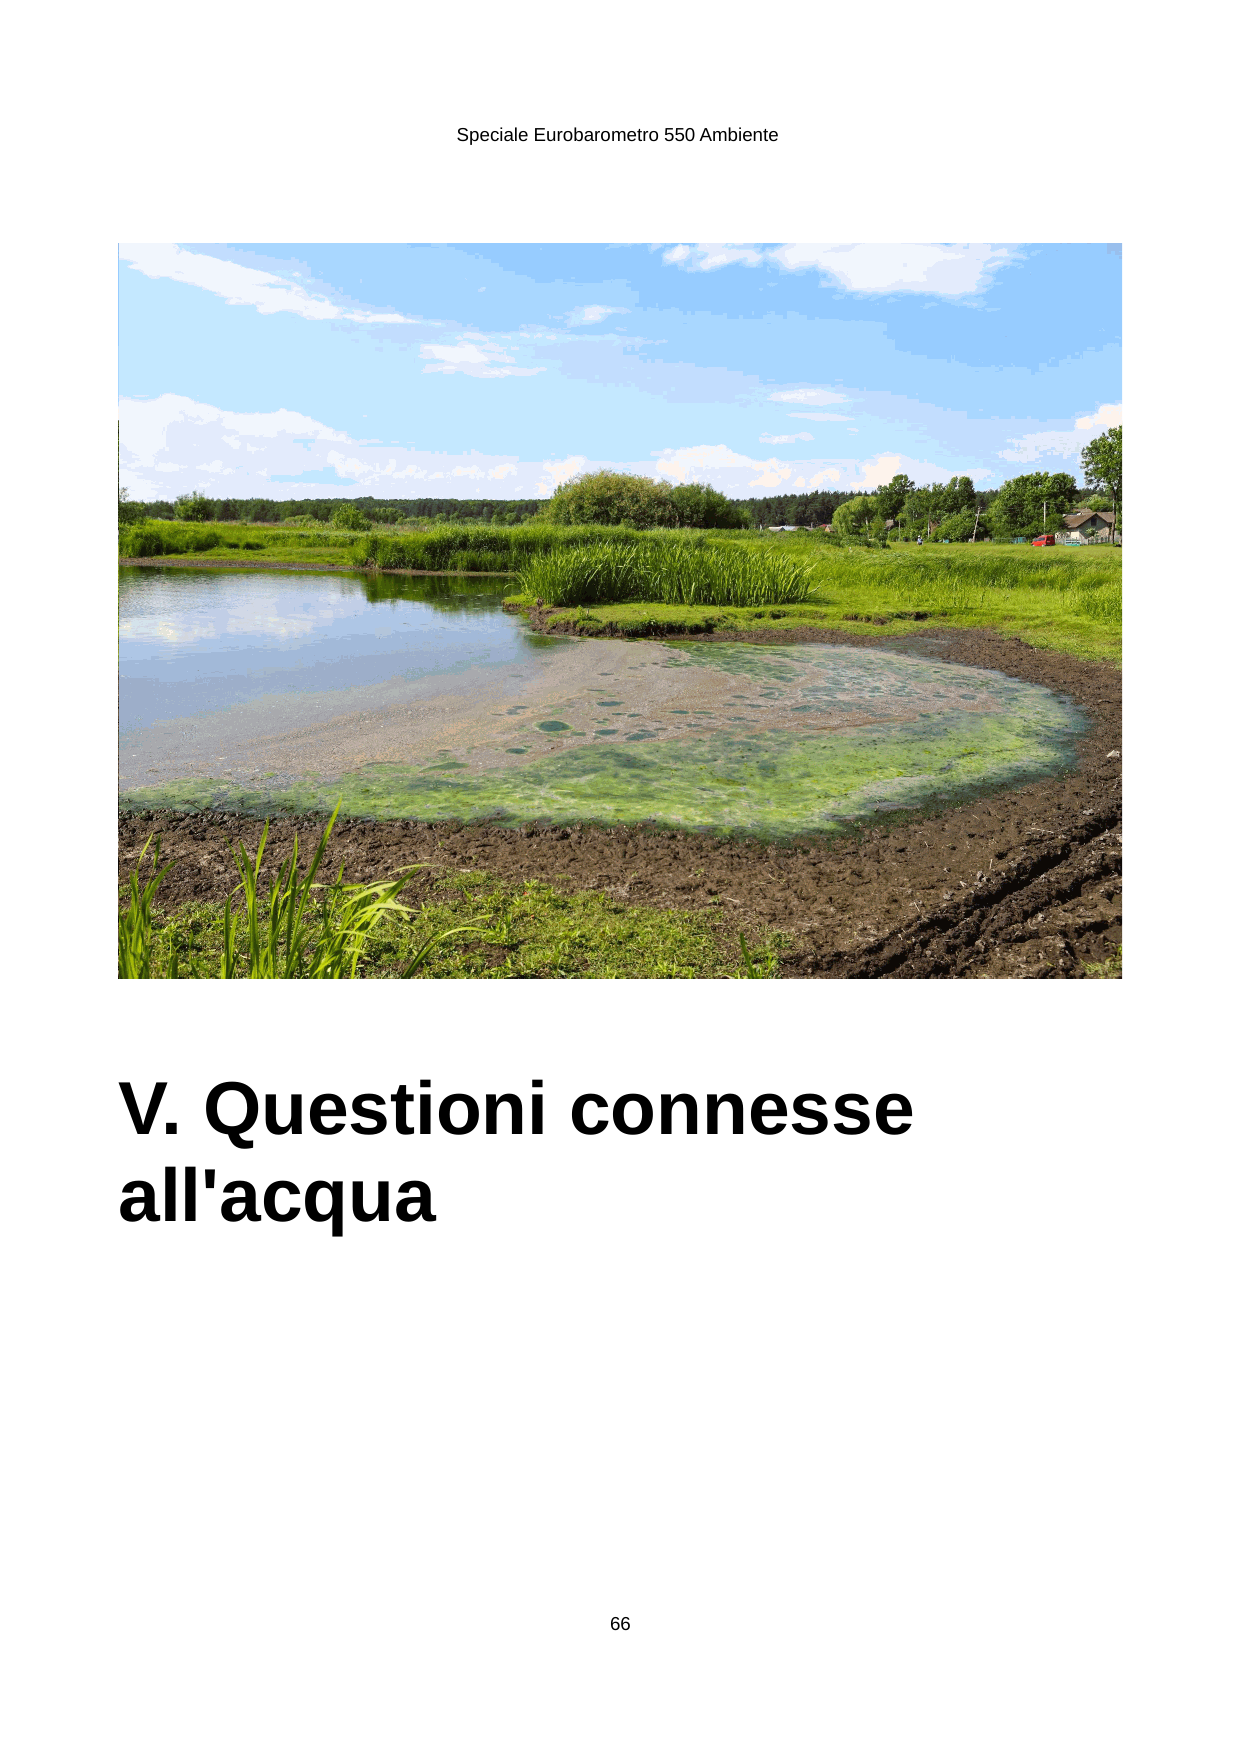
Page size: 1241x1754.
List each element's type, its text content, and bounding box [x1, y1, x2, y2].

picture [118, 243, 1123, 979]
subtitle V. Questioni connesse all'acqua [118, 1064, 1122, 1237]
